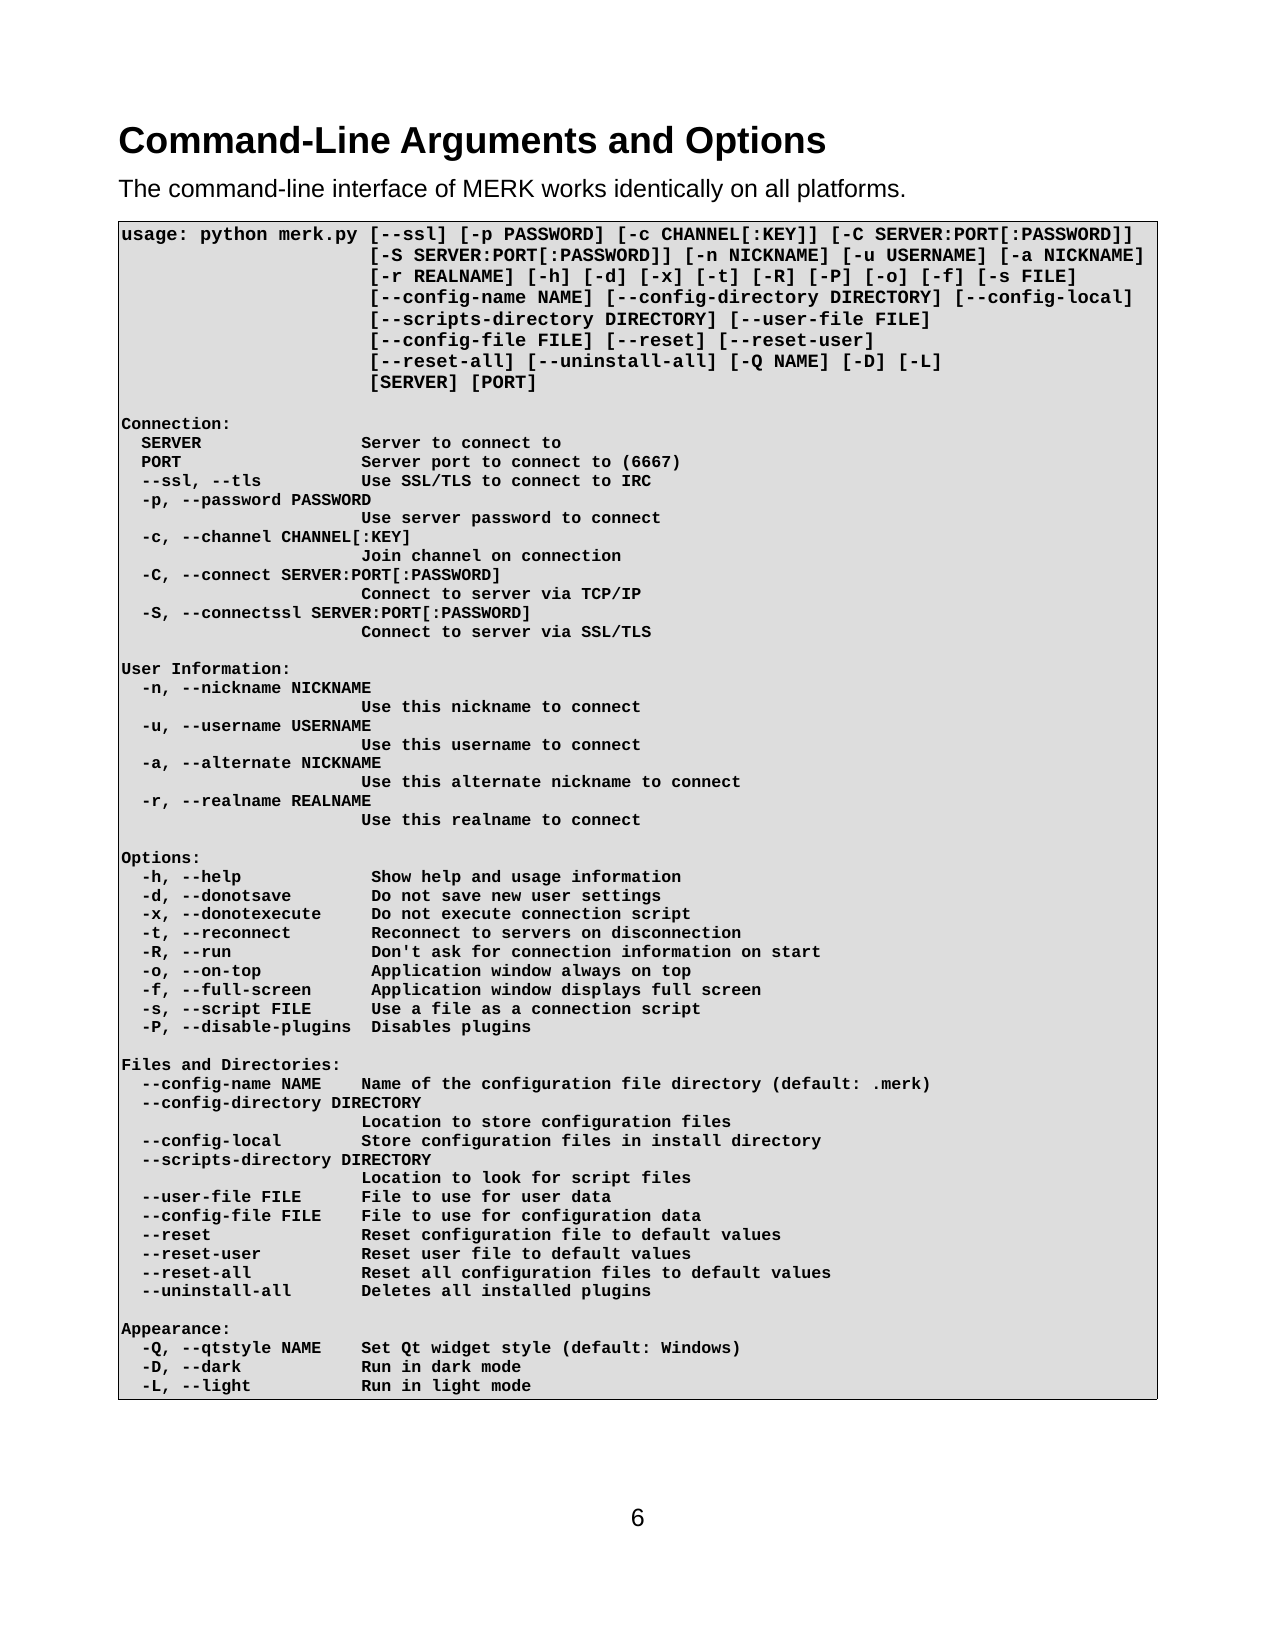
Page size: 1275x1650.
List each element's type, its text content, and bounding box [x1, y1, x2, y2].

subtitle Command-Line Arguments and Options [118, 118, 1157, 161]
text The command-line interface of MERK works identically on all platforms. [118, 174, 1157, 202]
table_header usage: python merk.py [--ssl] [-p PASSWORD] [-c CHANNEL[:KEY]] [-C SERVER:PORT[:PASSWORD]] [-S SERVER:PORT[:PASSWORD]] [-n NICKNAME] [-u USERNAME] [-a NICKNAME] [-r REALNAME] [-h] [-d] [-x] [-t] [-R] [-P] [-o] [-f] [-s FILE] [--config-name NAME] [--config-directory DIRECTORY] [--config-local] [--scripts-directory DIRECTORY] [--user-file FILE] [--config-file FILE] [--reset] [--reset-user] [--reset-all] [--uninstall-all] [-Q NAME] [-D] [-L] [SERVER] [PORT] Connection: SERVER Server to connect to PORT Server port to connect to (6667) --ssl, --tls Use SSL/TLS to connect to IRC -p, --password PASSWORD Use server password to connect -c, --channel CHANNEL[:KEY] Join channel on connection -C, --connect SERVER:PORT[:PASSWORD] Connect to server via TCP/IP -S, --connectssl SERVER:PORT[:PASSWORD] Connect to server via SSL/TLS User Information: -n, --nickname NICKNAME Use this nickname to connect -u, --username USERNAME Use this username to connect -a, --alternate NICKNAME Use this alternate nickname to connect -r, --realname REALNAME Use this realname to connect Options: -h, --help Show help and usage information -d, --donotsave Do not save new user settings -x, --donotexecute Do not execute connection script -t, --reconnect Reconnect to servers on disconnection -R, --run Don't ask for connection information on start -o, --on-top Application window always on top -f, --full-screen Application window displays full screen -s, --script FILE Use a file as a connection script -P, --disable-plugins Disables plugins Files and Directories: --config-name NAME Name of the configuration file directory (default: .merk) --config-directory DIRECTORY Location to store configuration files --config-local Store configuration files in install directory --scripts-directory DIRECTORY Location to look for script files --user-file FILE File to use for user data --config-file FILE File to use for configuration data --reset Reset configuration file to default values --reset-user Reset user file to default values --reset-all Reset all configuration files to default values --uninstall-all Deletes all installed plugins Appearance: -Q, --qtstyle NAME Set Qt widget style (default: Windows) -D, --dark Run in dark mode -L, --light Run in light mode [119, 222, 1157, 1399]
